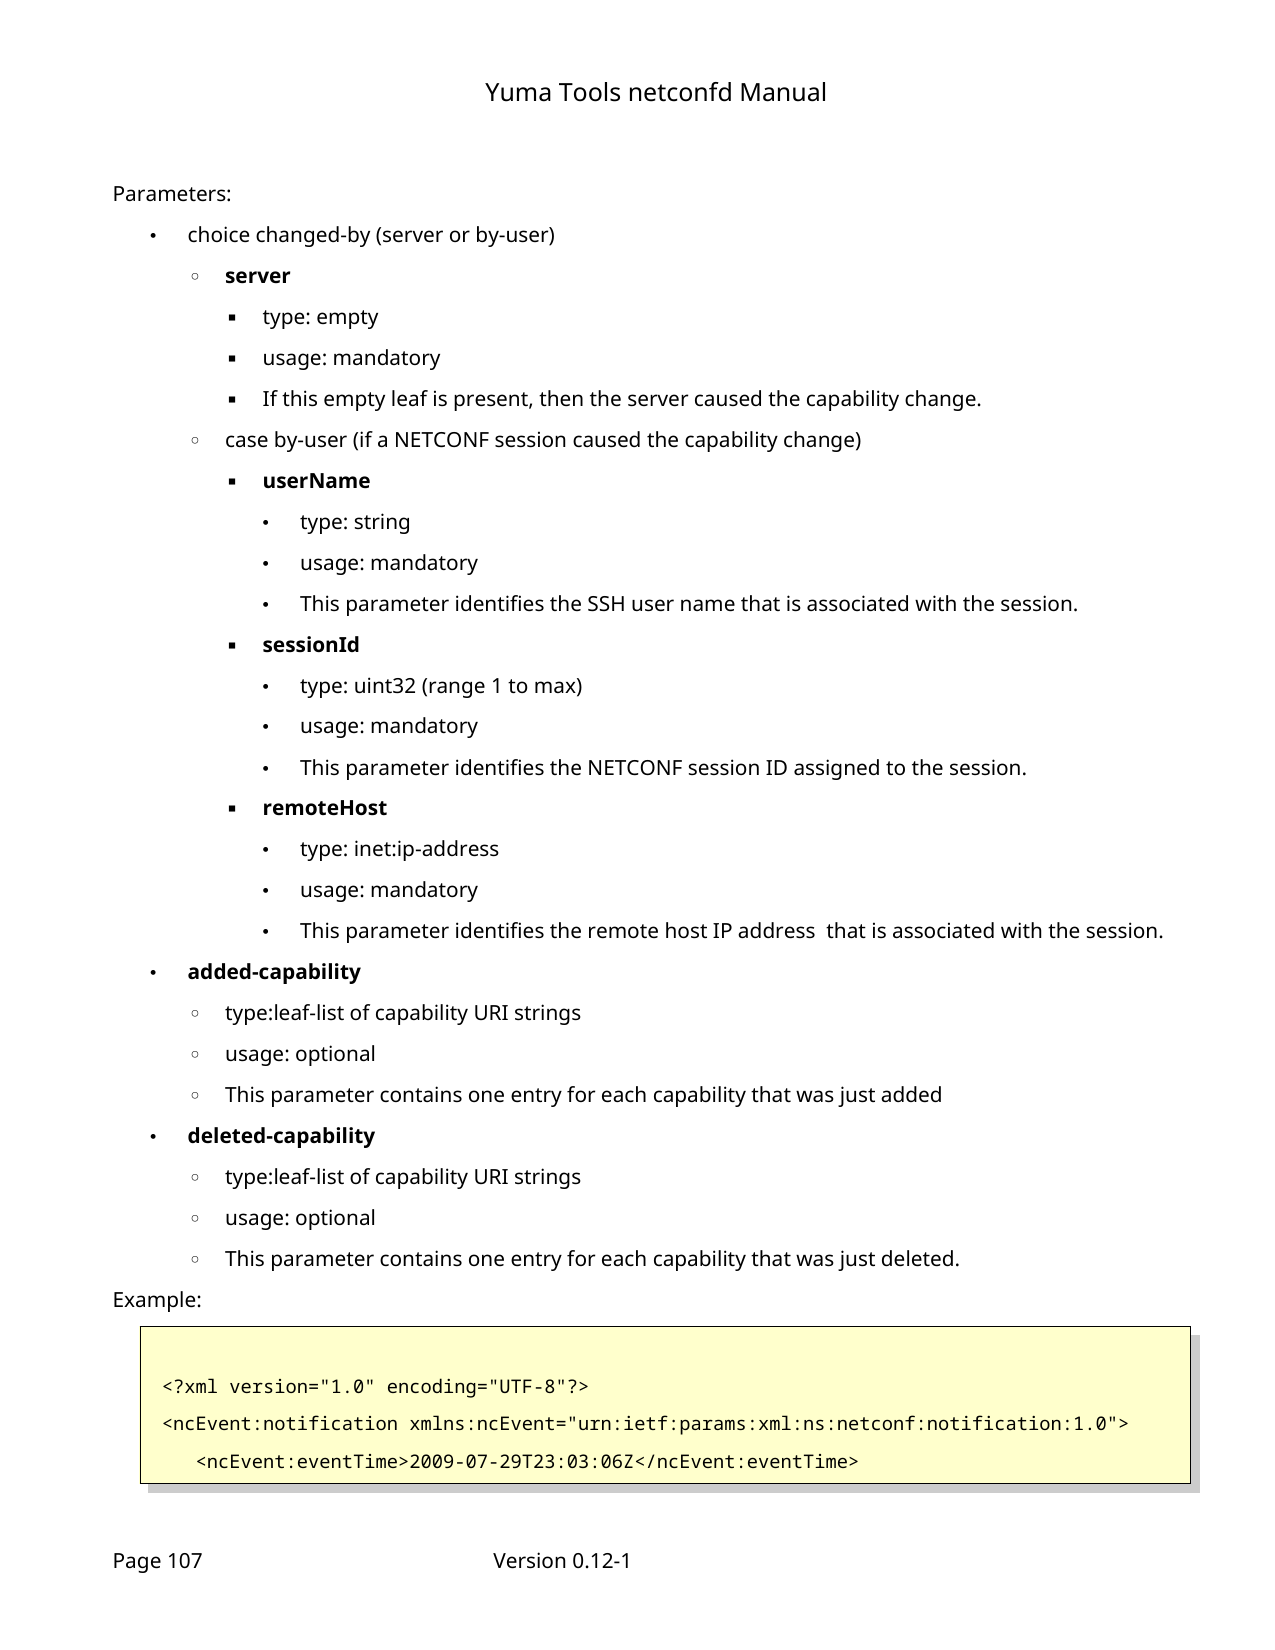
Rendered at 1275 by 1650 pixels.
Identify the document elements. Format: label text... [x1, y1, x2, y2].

list userName [225, 466, 1200, 494]
list type: uint32 (range 1 to max) [262, 671, 1200, 699]
list case by-user (if a NETCONF session caused the capability change) [187, 425, 1200, 453]
list usage: mandatory [262, 712, 1200, 740]
list This parameter contains one entry for each capability that was just deleted. [187, 1244, 1200, 1272]
list remoteHost [225, 793, 1200, 822]
list choice changed-by (server or by-user) [150, 220, 1200, 249]
list usage: mandatory [262, 548, 1200, 576]
list usage: optional [187, 1203, 1200, 1231]
list added-capability [150, 957, 1200, 986]
list usage: mandatory [262, 875, 1200, 904]
list If this empty leaf is present, then the server caused the capability change. [225, 384, 1200, 413]
list sessionId [225, 630, 1200, 658]
list usage: optional [187, 1039, 1200, 1068]
list This parameter contains one entry for each capability that was just added [187, 1080, 1200, 1108]
list This parameter identifies the remote host IP address that is associated with the session. [262, 916, 1200, 945]
list type:leaf-list of capability URI strings [187, 1162, 1200, 1190]
list type:leaf-list of capability URI strings [187, 998, 1200, 1027]
list type: inet:ip-address [262, 834, 1200, 863]
text Parameters: [112, 179, 1200, 208]
list server [187, 261, 1200, 290]
text Example: [112, 1285, 1200, 1313]
list type: empty [225, 302, 1200, 331]
list type: string [262, 507, 1200, 535]
text <?xml version="1.0" encoding="UTF-8"?> [141, 1363, 1190, 1399]
list This parameter identifies the SSH user name that is associated with the session. [262, 589, 1200, 617]
text <ncEvent:notification xmlns:ncEvent="urn:ietf:params:xml:ns:netconf:notification:1.0"> [141, 1401, 1190, 1436]
list deleted-capability [150, 1121, 1200, 1149]
list This parameter identifies the NETCONF session ID assigned to the session. [262, 753, 1200, 781]
list usage: mandatory [225, 343, 1200, 372]
text <ncEvent:eventTime>2009-07-29T23:03:06Z</ncEvent:eventTime> [141, 1438, 1190, 1483]
